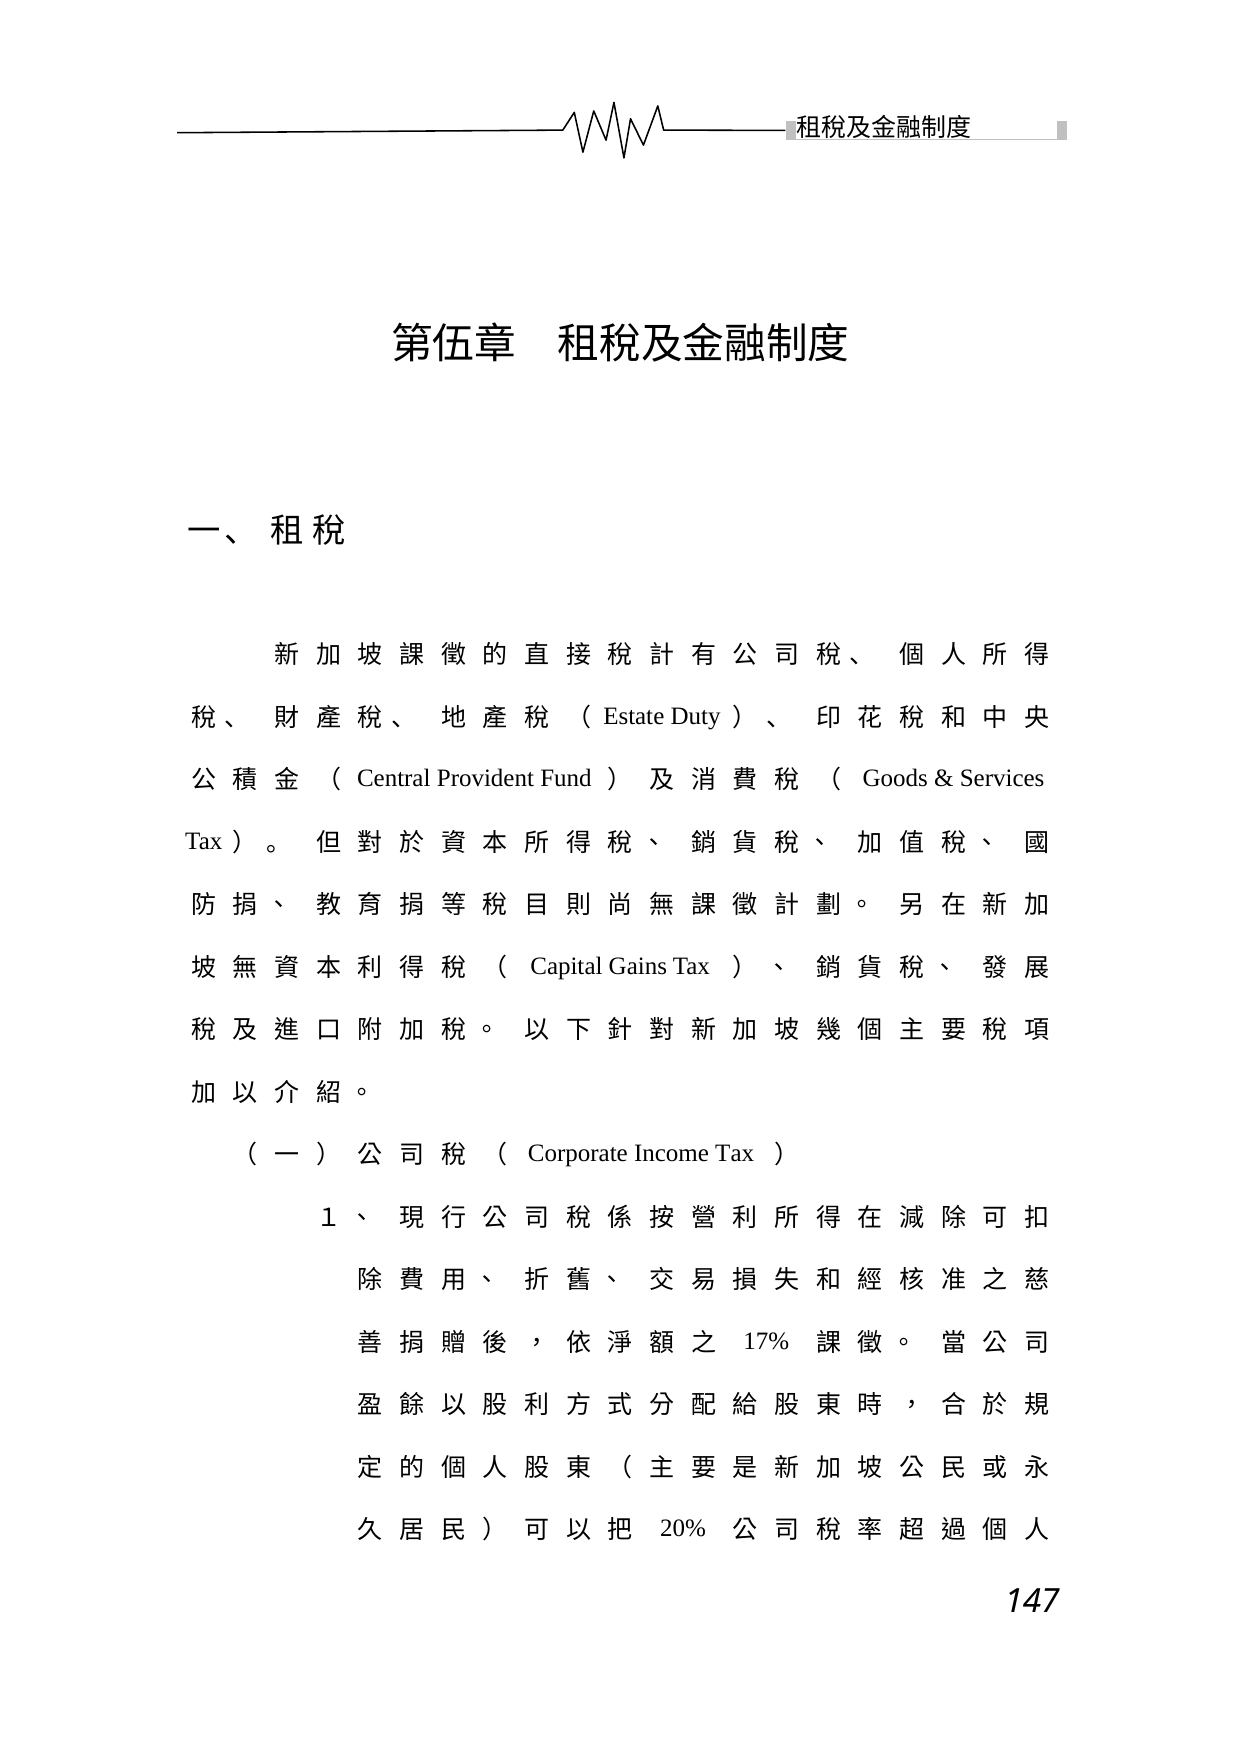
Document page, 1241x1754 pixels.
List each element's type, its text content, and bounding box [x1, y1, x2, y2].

text （一）公司稅（Corporate Income Tax） [207, 1111, 1058, 1174]
text 第伍章 租稅及金融制度 [183, 299, 1058, 361]
text 一、租稅 [183, 486, 1058, 549]
text 新加坡課徵的直接稅計有公司稅、個人所得稅、財產稅、地產稅（Estate Duty）、印花稅和中央公積金（Central Provident Fund）及消費稅（Goods & Services Tax）。但對於資本所得稅、銷貨稅、加值稅、國防捐、教育捐等稅目則尚無課徵計劃。另在新加坡無資本利得稅（Capital Gains Tax）、銷貨稅、發展稅及進口附加稅。以下針對新加坡幾個主要稅項加以介紹。 [183, 611, 1058, 1111]
text １、現行公司稅係按營利所得在減除可扣除費用、折舊、交易損失和經核准之慈善捐贈後，依淨額之17%課徵。當公司盈餘以股利方式分配給股東時，合於規定的個人股東（主要是新加坡公民或永久居民）可以把20%公司稅率超過個人 [281, 1174, 1058, 1549]
